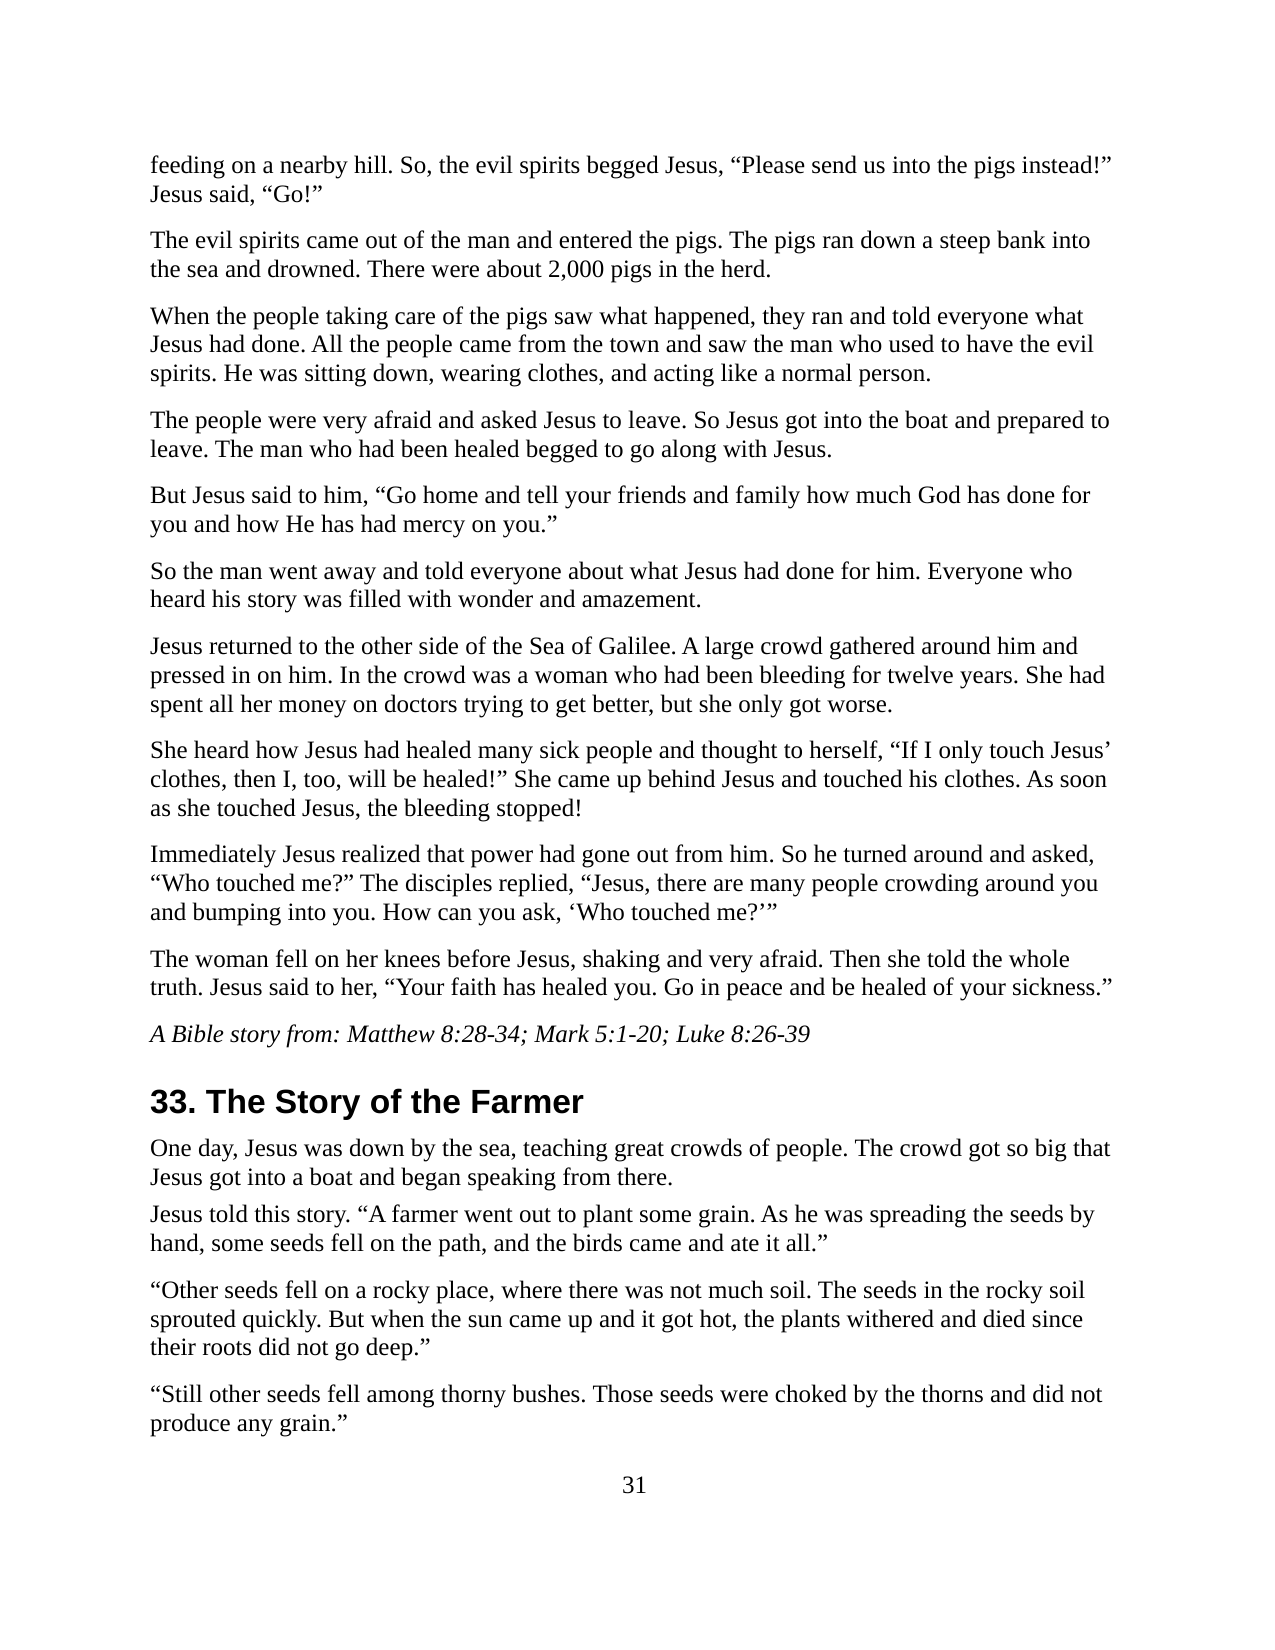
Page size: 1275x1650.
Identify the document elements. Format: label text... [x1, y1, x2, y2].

text When the people taking care of the pigs saw what happened, they ran and told everyone what Jesus had done. All the people came from the town and saw the man who used to have the evil spirits. He was sitting down, wearing clothes, and acting like a normal person. [150, 301, 1125, 387]
text The woman fell on her knees before Jesus, shaking and very afraid. Then she told the whole truth. Jesus said to her, “Your faith has healed you. Go in peace and be healed of your sickness.” [150, 944, 1125, 1001]
text A Bible story from: Matthew 8:28-34; Mark 5:1-20; Luke 8:26-39 [150, 1019, 1125, 1048]
text “Other seeds fell on a rocky place, where there was not much soil. The seeds in the rocky soil sprouted quickly. But when the sun came up and it got hot, the plants withered and died since their roots did not go deep.” [150, 1275, 1125, 1361]
text The people were very afraid and asked Jesus to leave. So Jesus got into the boat and prepared to leave. The man who had been healed begged to go along with Jesus. [150, 405, 1125, 462]
text She heard how Jesus had healed many sick people and thought to herself, “If I only touch Jesus’ clothes, then I, too, will be healed!” She came up behind Jesus and touched his clothes. As soon as she touched Jesus, the bleeding stopped! [150, 735, 1125, 822]
text Immediately Jesus realized that power had gone out from him. So he turned around and asked, “Who touched me?” The disciples replied, “Jesus, there are many people crowding around you and bumping into you. How can you ask, ‘Who touched me?’” [150, 839, 1125, 926]
text The evil spirits came out of the man and entered the pigs. The pigs ran down a steep bank into the sea and drowned. There were about 2,000 pigs in the herd. [150, 225, 1125, 283]
text Jesus returned to the other side of the Sea of Galilee. A large crowd gathered around him and pressed in on him. In the crowd was a woman who had been bleeding for twelve years. She had spent all her money on doctors trying to get better, but she only got worse. [150, 631, 1125, 717]
text But Jesus said to him, “Go home and tell your friends and family how much God has done for you and how He has had mercy on you.” [150, 480, 1125, 538]
text feeding on a nearby hill. So, the evil spirits begged Jesus, “Please send us into the pigs instead!” Jesus said, “Go!” [150, 150, 1125, 207]
text So the man went away and told everyone about what Jesus had done for him. Everyone who heard his story was filled with wonder and amazement. [150, 556, 1125, 613]
text One day, Jesus was down by the sea, teaching great crowds of people. The crowd got so big that Jesus got into a boat and began speaking from there. [150, 1133, 1125, 1191]
text Jesus told this story. “A farmer went out to plant some grain. As he was spreading the seeds by hand, some seeds fell on the path, and the birds came and ate it all.” [150, 1199, 1125, 1257]
subtitle 33. The Story of the Farmer [150, 1082, 1125, 1121]
text “Still other seeds fell among thorny bushes. Those seeds were choked by the thorns and did not produce any grain.” [150, 1379, 1125, 1437]
